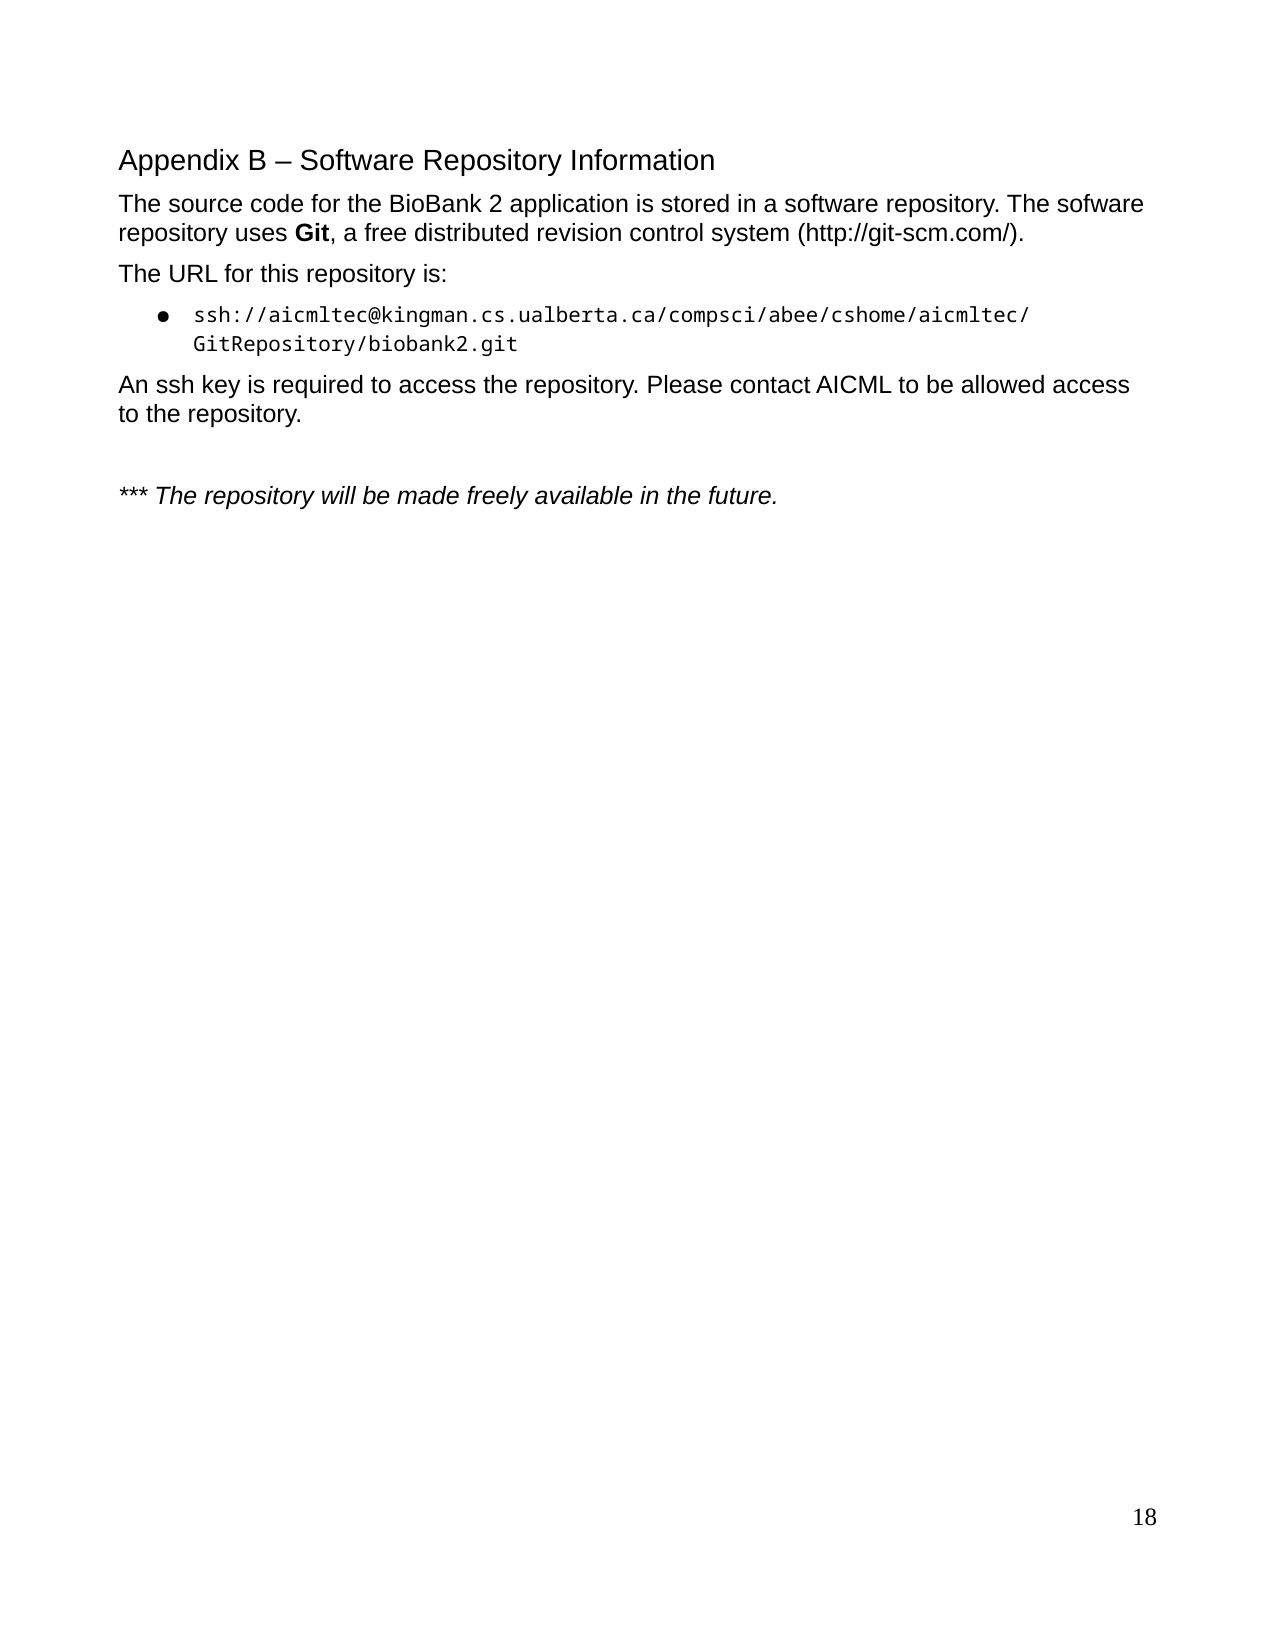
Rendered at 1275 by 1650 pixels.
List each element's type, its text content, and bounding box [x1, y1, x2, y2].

subtitle Appendix B – Software Repository Information [118, 143, 1157, 177]
text *** The repository will be made freely available in the future. [118, 481, 1157, 510]
text The URL for this repository is: [118, 259, 1157, 288]
text An ssh key is required to access the repository. Please contact AICML to be allowed access to the repository. [118, 370, 1157, 427]
list ssh://aicmltec@kingman.cs.ualberta.ca/compsci/abee/cshome/aicmltec/GitRepository/biobank2.git [156, 300, 1157, 357]
text The source code for the BioBank 2 application is stored in a software repository. The sofware repository uses Git, a free distributed revision control system (http://git-scm.com/). [118, 189, 1157, 247]
